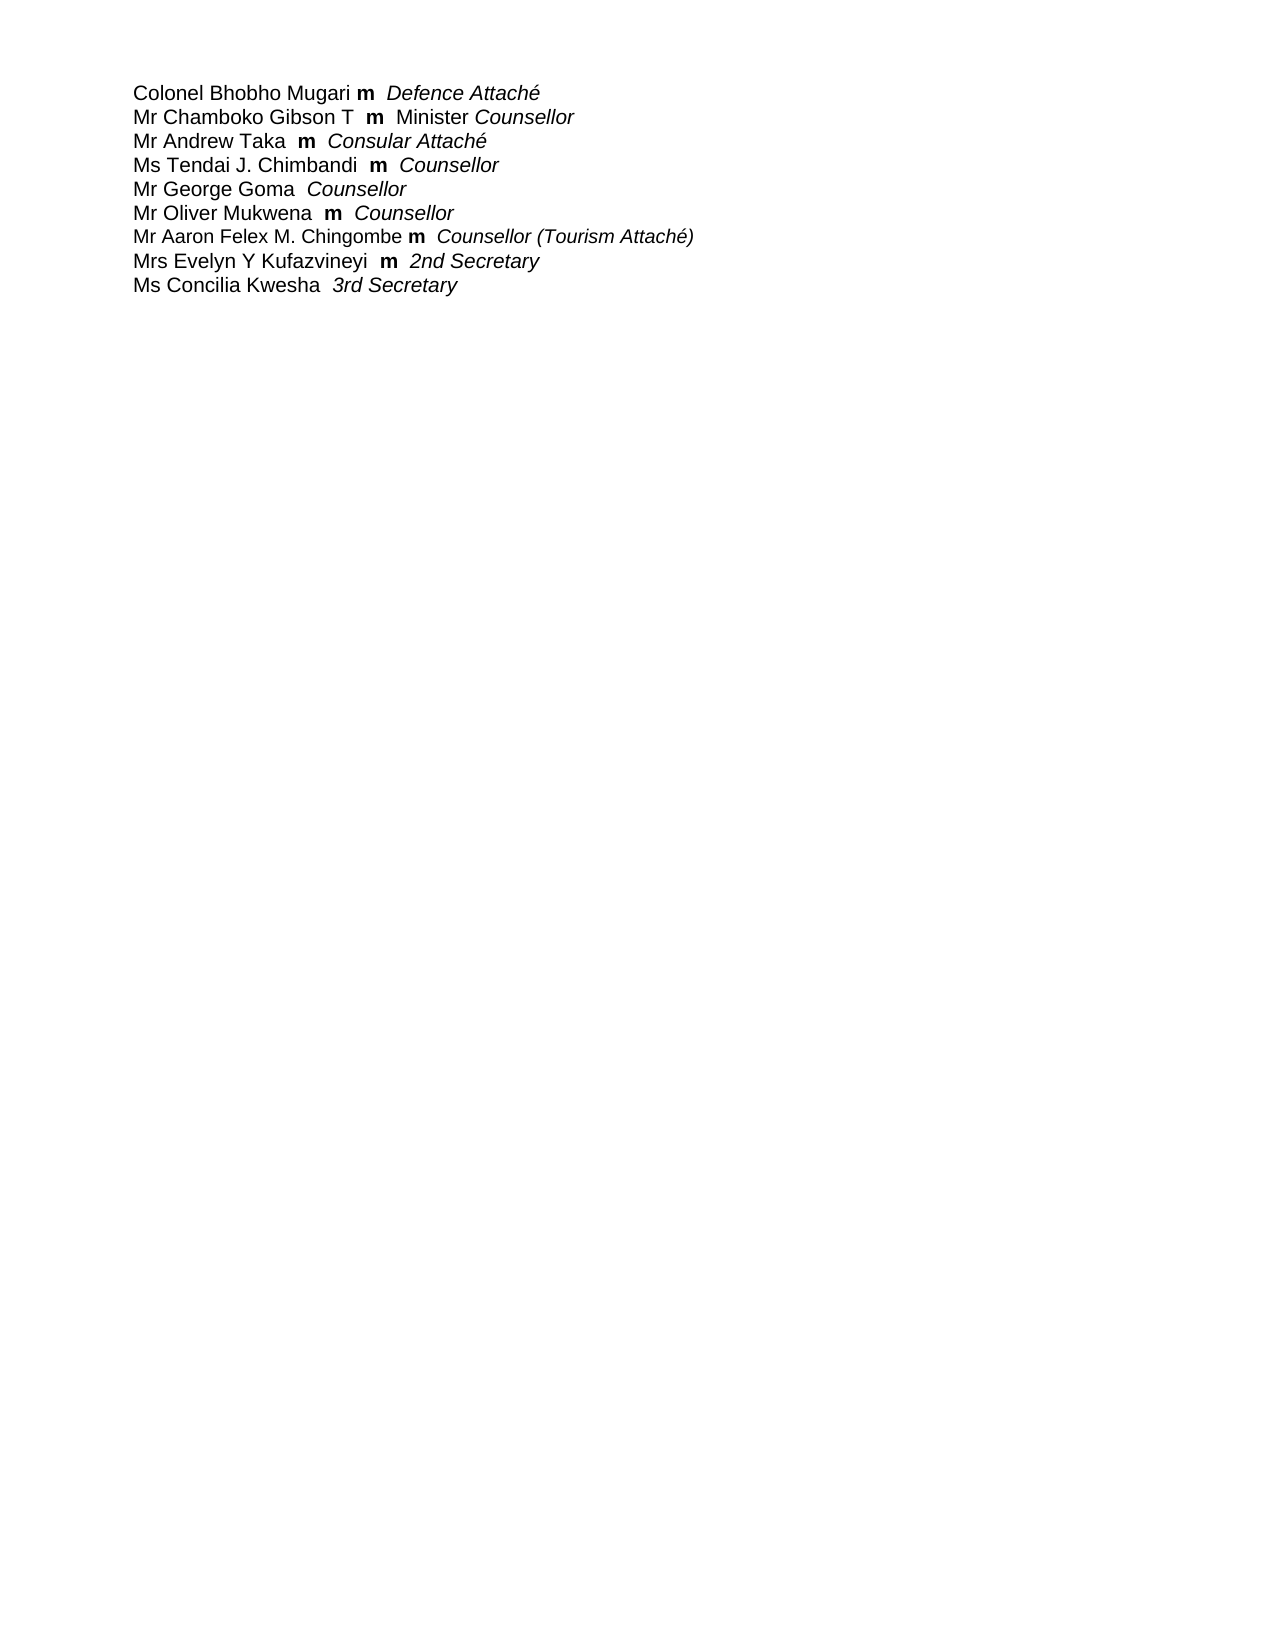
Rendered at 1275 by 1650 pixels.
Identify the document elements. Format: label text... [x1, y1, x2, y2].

text Mr George Goma Counsellor [133, 177, 1181, 201]
text Mr Andrew Taka m Consular Attaché [133, 129, 1181, 153]
text Ms Tendai J. Chimbandi m Counsellor [133, 153, 1181, 177]
text Mr Aaron Felex M. Chingombe m Counsellor (Tourism Attaché) [133, 225, 1181, 247]
text Mr Oliver Mukwena m Counsellor [133, 201, 1181, 225]
text Ms Concilia Kwesha 3rd Secretary [133, 273, 1181, 297]
text Mrs Evelyn Y Kufazvineyi m 2nd Secretary [133, 249, 1181, 273]
text Colonel Bhobho Mugari m Defence Attaché [133, 81, 1181, 105]
text Mr Chamboko Gibson T m Minister Counsellor [133, 105, 1181, 129]
